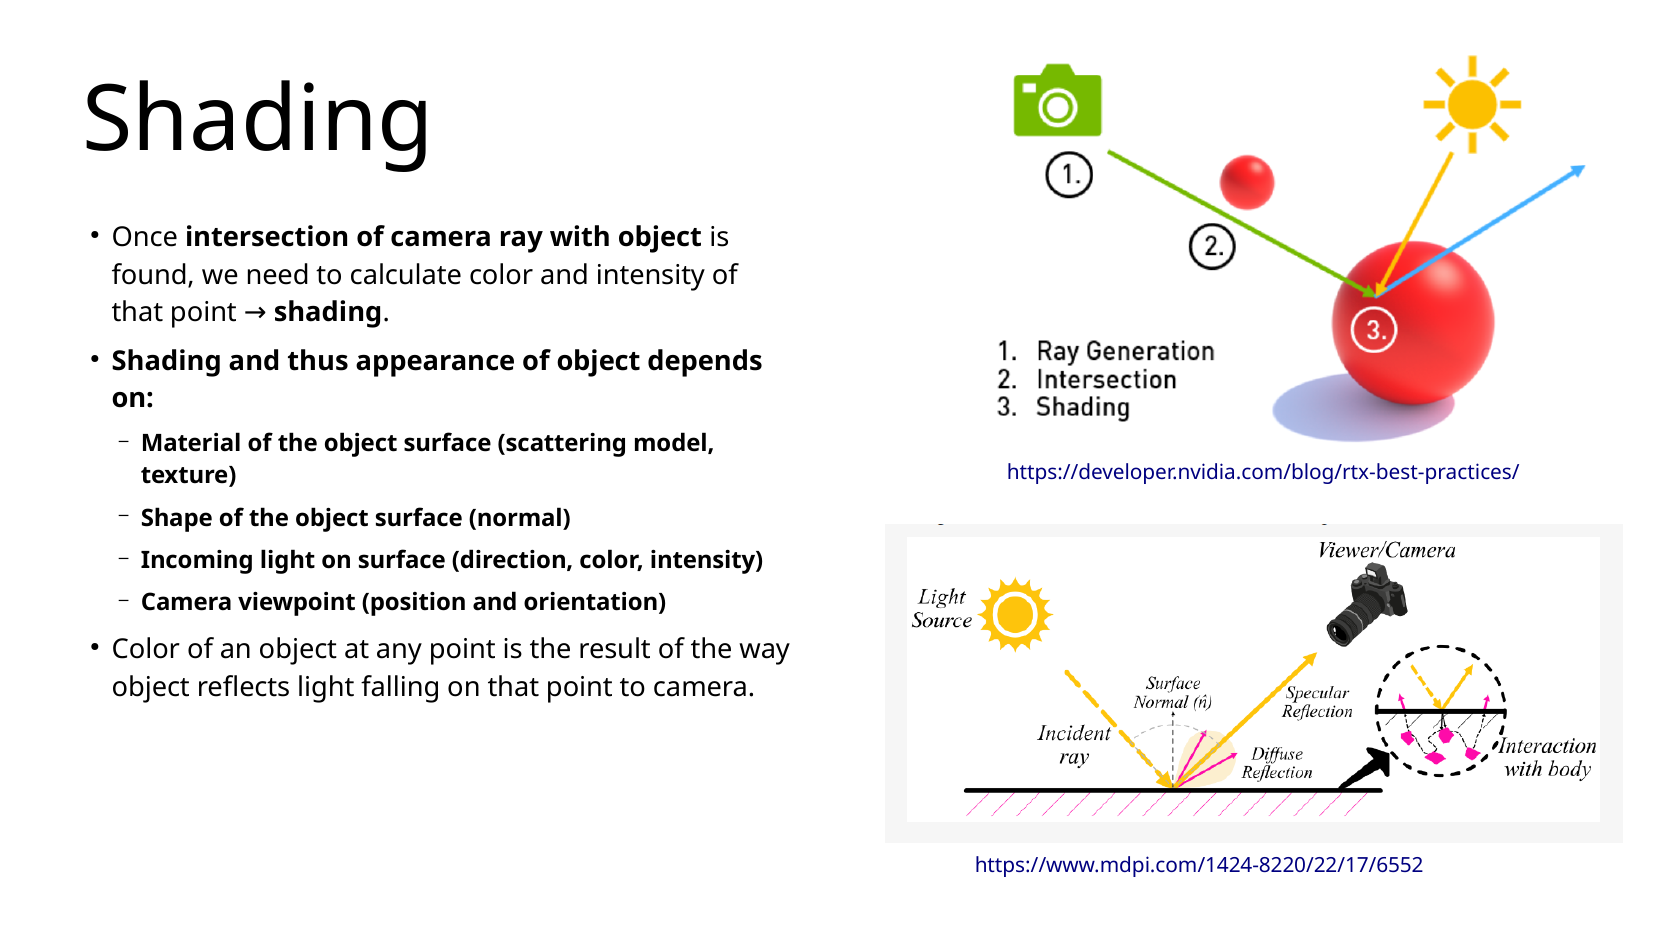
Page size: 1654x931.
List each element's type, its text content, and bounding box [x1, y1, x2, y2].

text_box https://developer.nvidia.com/blog/rtx-best-practices/ [992, 450, 1654, 507]
title Shading [82, 37, 960, 193]
picture [960, 29, 1614, 451]
list Once intersection of camera ray with object is found, we need to calculate color and intensity of that point → shading. Shading and thus appearance of object depends on: Material of the object surface (scattering model, texture) Shape of the object surface (normal) Incoming light on surface (direction, color, intensity) Camera viewpoint (position and orientation) Color of an object at any point is the result of the way object reflects light falling on that point to camera. [82, 217, 796, 736]
picture [885, 524, 1623, 843]
text_box https://www.mdpi.com/1424-8220/22/17/6552 [960, 842, 1501, 883]
